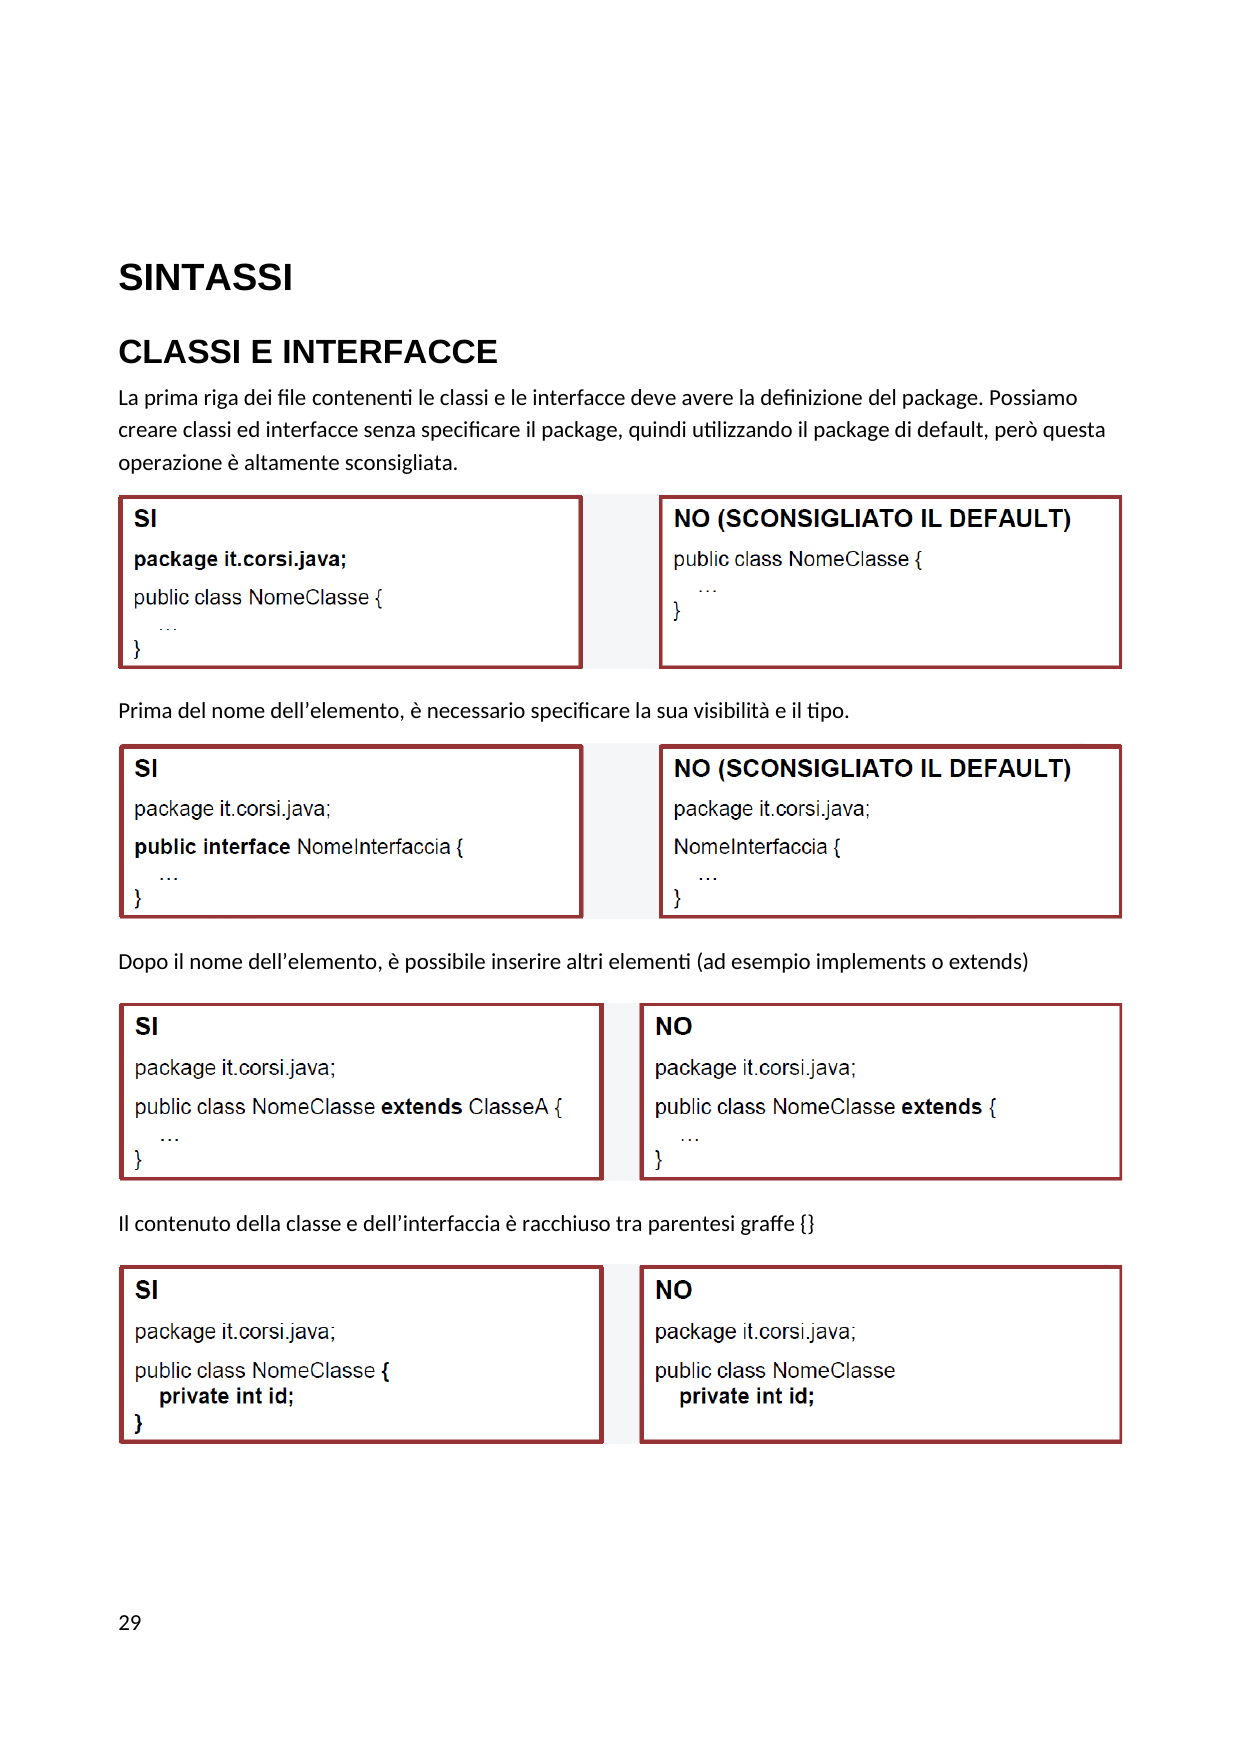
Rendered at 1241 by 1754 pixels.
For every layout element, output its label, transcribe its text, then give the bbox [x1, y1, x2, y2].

subtitle CLASSI E INTERFACCE [118, 332, 1122, 371]
text Prima del nome dell’elemento, è necessario specificare la sua visibilità e il tipo. [118, 697, 1122, 725]
subtitle SINTASSI [118, 255, 1122, 299]
picture [118, 1003, 1123, 1181]
picture [118, 494, 1123, 669]
picture [118, 1264, 1123, 1444]
text Dopo il nome dell’elemento, è possibile inserire altri elementi (ad esempio implements o extends) [118, 947, 1122, 975]
text Il contenuto della classe e dell’interfaccia è racchiuso tra parentesi graffe {} [118, 1209, 1122, 1237]
text La prima riga dei file contenenti le classi e le interfacce deve avere la definizione del package. Possiamo creare classi ed interfacce senza specificare il package, quindi utilizzando il package di default, però questa operazione è altamente sconsigliata. [118, 383, 1122, 476]
picture [118, 743, 1123, 919]
